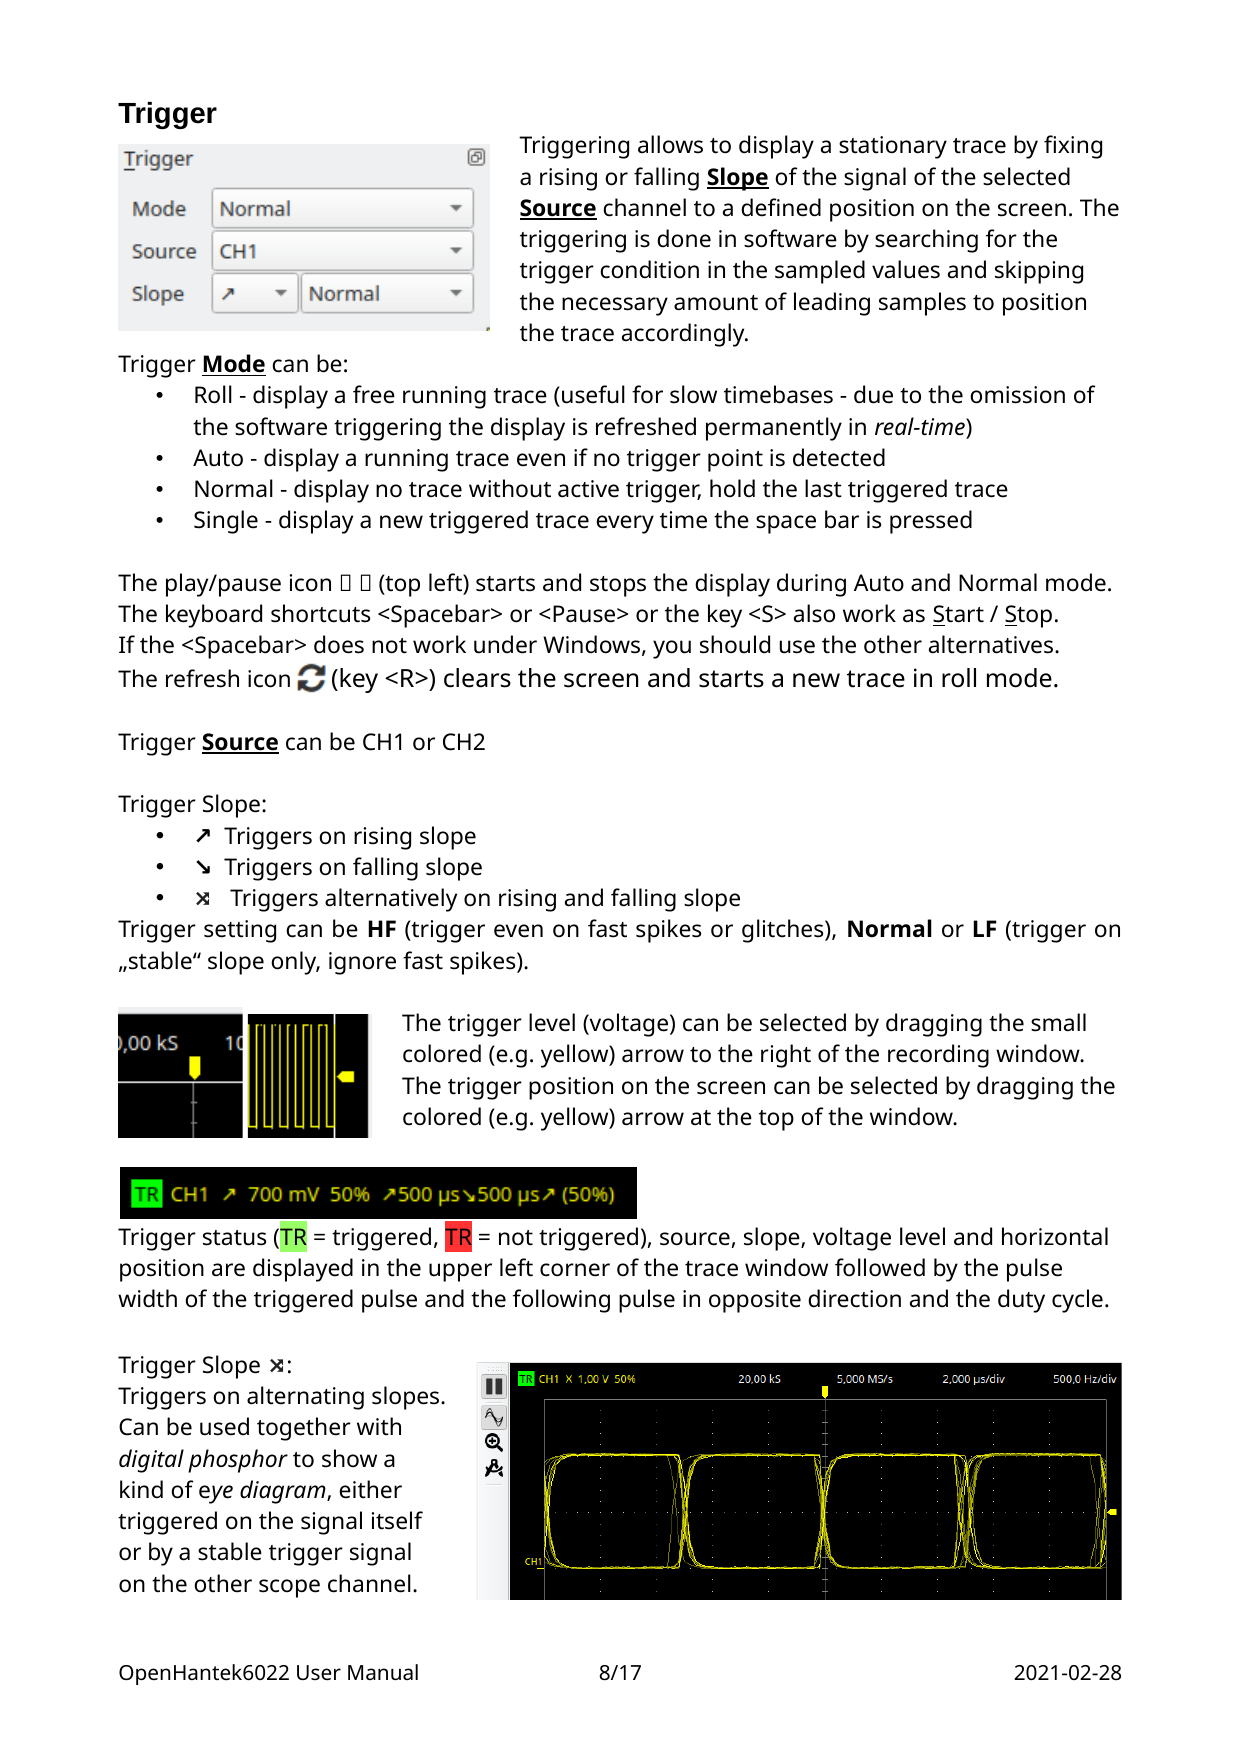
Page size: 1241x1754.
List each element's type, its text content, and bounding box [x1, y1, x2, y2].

text Trigger Slope: [118, 788, 1122, 820]
picture [255, 1014, 373, 1119]
text The refresh icon [118, 661, 294, 695]
picture [118, 1007, 243, 1043]
text Trigger setting can be HF (trigger even on fast spikes or glitches), Normal or LF (trigger on „stable“ slope only, ignore fast spikes). [118, 913, 1122, 976]
picture [120, 1167, 637, 1219]
list Auto - display a running trace even if no trigger point is detected [156, 442, 1122, 473]
picture [476, 1362, 1122, 1600]
text Trigger Mode can be: [118, 348, 1122, 379]
picture [294, 660, 331, 695]
list ⤨ Triggers alternatively on rising and falling slope [156, 882, 1122, 913]
list Roll - display a free running trace (useful for slow timebases - due to the omission of the software triggering the display is refreshed permanently in real-time) [156, 379, 1122, 442]
text The keyboard shortcuts <Spacebar> or <Pause> or the key <S> also work as Start / Stop. If the <Spacebar> does not work under Windows, you should use the other alternatives. [118, 598, 1122, 661]
text The play/pause icon   (top left) starts and stops the display during Auto and Normal mode. [118, 567, 1140, 598]
text Trigger Source can be CH1 or CH2 [118, 726, 1122, 757]
text Trigger Slope ⤨: Triggers on alternating slopes. Can be used together with digital phosphor to show a kind of eye diagram, either triggered on the signal itself or by a stable trigger signal on the other scope channel. [118, 1349, 1122, 1599]
text Triggering allows to display a stationary trace by fixing a rising or falling Slope of the signal of the selected Source channel to a defined position on the screen. The triggering is done in software by searching for the trigger condition in the sampled values and skipping the necessary amount of leading samples to position the trace accordingly. [118, 129, 1122, 348]
text The trigger level (voltage) can be selected by dragging the small colored (e.g. yellow) arrow to the right of the recording window. The trigger position on the screen can be selected by dragging the colored (e.g. yellow) arrow at the top of the window. [118, 1007, 1122, 1132]
subtitle Trigger [118, 96, 1122, 129]
list Normal - display no trace without active trigger, hold the last triggered trace [156, 473, 1122, 504]
list ↘ Triggers on falling slope [156, 851, 1122, 882]
list Single - display a new triggered trace every time the space bar is pressed [156, 504, 1122, 536]
list ↗ Triggers on rising slope [156, 820, 1122, 851]
text Trigger status (TR = triggered, TR = not triggered), source, slope, voltage level and horizontal position are displayed in the upper left corner of the trace window followed by the pulse width of the triggered pulse and the following pulse in opposite direction and the duty cycle. [118, 1221, 1122, 1315]
picture [118, 144, 490, 331]
text (key <R>) clears the screen and starts a new trace in roll mode. [331, 661, 1122, 695]
